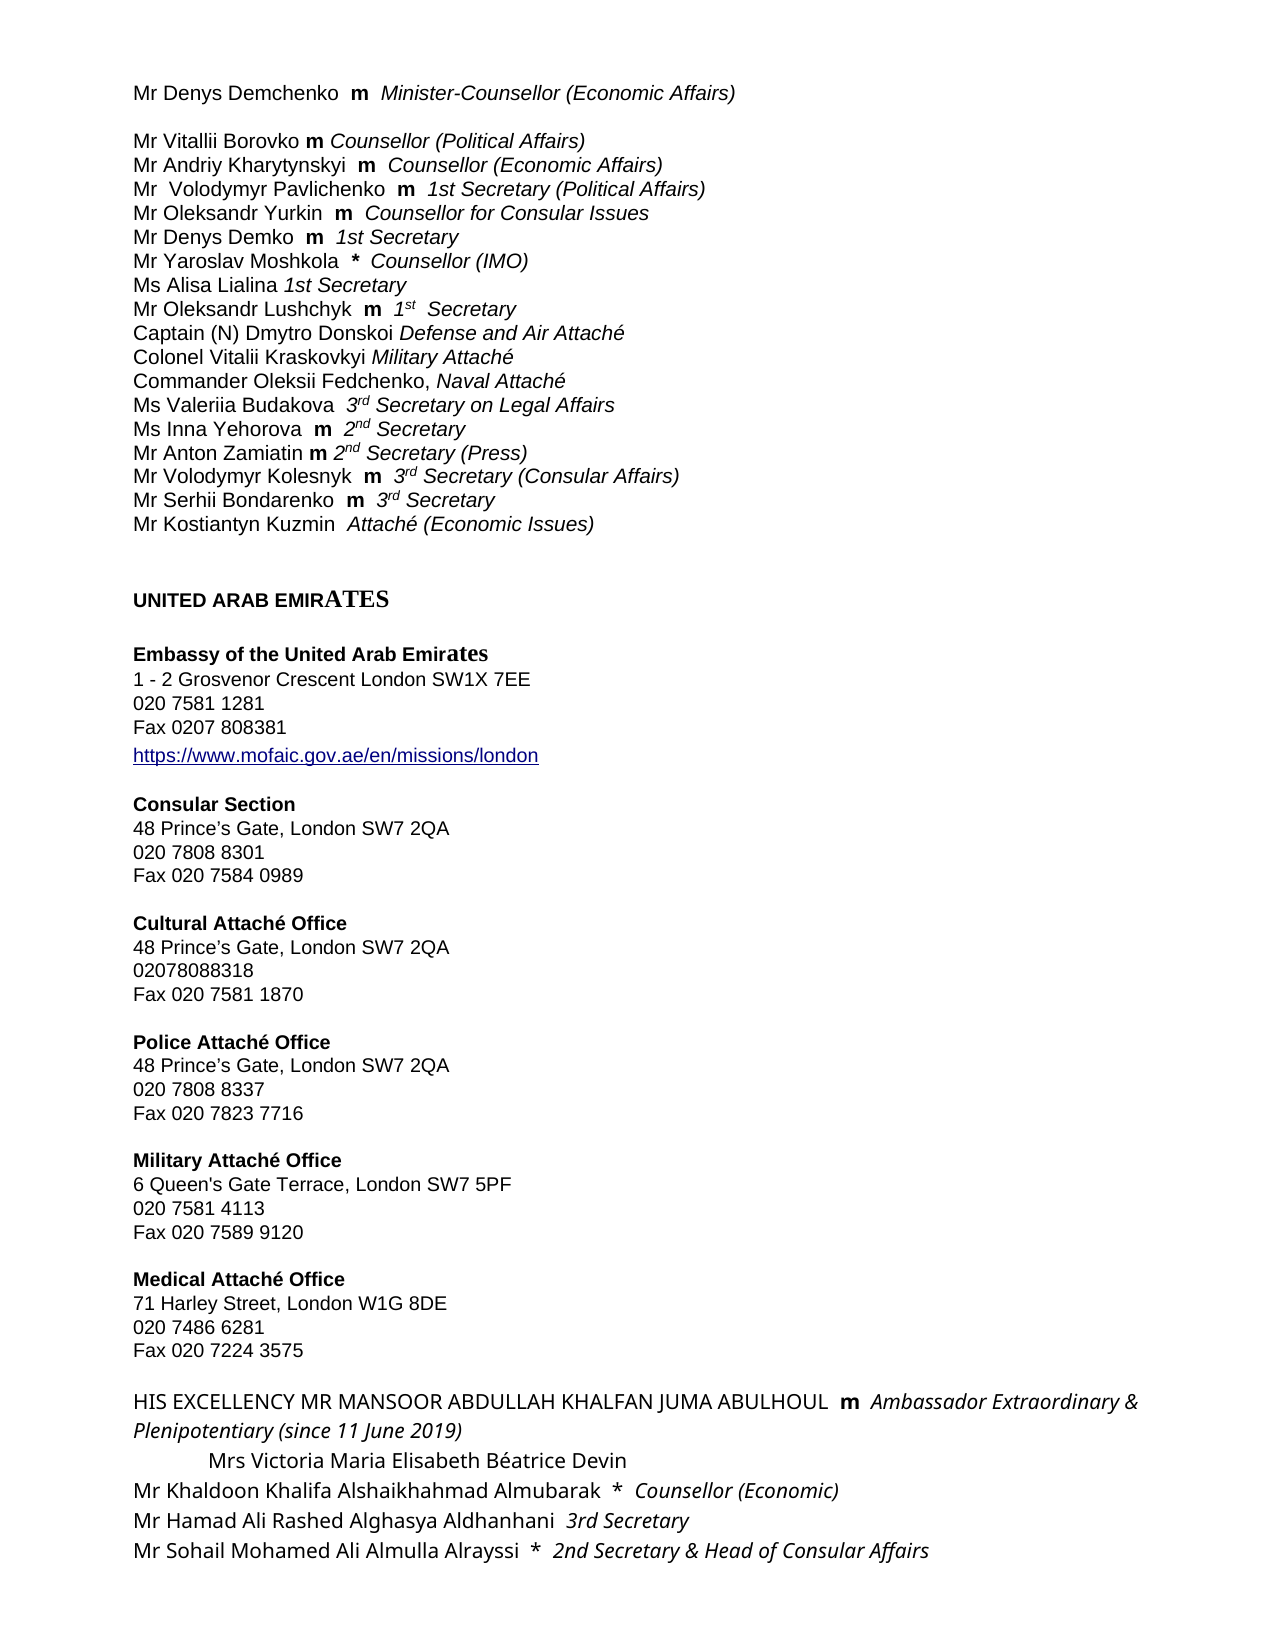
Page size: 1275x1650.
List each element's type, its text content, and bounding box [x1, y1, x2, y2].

text Fax 020 7589 9120 [133, 1221, 1181, 1243]
text Mr Oleksandr Yurkin m Counsellor for Consular Issues [133, 201, 1181, 225]
text Mr Khaldoon Khalifa Alshaikhahmad Almubarak * Counsellor (Economic) [133, 1476, 1181, 1505]
text Mr Anton Zamiatin m 2nd Secretary (Press) [133, 440, 1181, 464]
text Embassy of the United Arab Emirates [133, 638, 1181, 667]
text 020 7581 4113 [133, 1197, 1181, 1219]
text Mr Yaroslav Moshkola * Counsellor (IMO) [133, 249, 1181, 273]
text Mr Vitallii Borovko m Counsellor (Political Affairs) [133, 129, 1181, 153]
text Mr Oleksandr Lushchyk m 1st Secretary [133, 297, 1181, 321]
text Police Attaché Office [133, 1031, 1181, 1053]
text 020 7808 8301 [133, 841, 1181, 863]
text 02078088318 [133, 959, 1181, 982]
text UNITED ARAB EMIRATES [133, 584, 1181, 613]
text 71 Harley Street, London W1G 8DE [133, 1292, 1181, 1314]
text Fax 020 7581 1870 [133, 983, 1181, 1006]
text Mr Volodymyr Kolesnyk m 3rd Secretary (Consular Affairs) [133, 464, 1181, 488]
text 020 7581 1281 [133, 692, 1181, 714]
text 48 Prince’s Gate, London SW7 2QA [133, 817, 1181, 839]
text 48 Prince’s Gate, London SW7 2QA [133, 936, 1181, 958]
text Mr Denys Demko m 1st Secretary [133, 225, 1181, 249]
text https://www.mofaic.gov.ae/en/missions/london [133, 739, 1181, 768]
text Ms Valeriia Budakova 3rd Secretary on Legal Affairs [133, 392, 1181, 416]
text Cultural Attaché Office [133, 912, 1181, 934]
text 020 7808 8337 [133, 1078, 1181, 1101]
text Medical Attaché Office [133, 1268, 1181, 1291]
text Mr Sohail Mohamed Ali Almulla Alrayssi * 2nd Secretary & Head of Consular Affairs [133, 1536, 1181, 1564]
text Military Attaché Office [133, 1149, 1181, 1172]
text 020 7486 6281 [133, 1316, 1181, 1338]
text Mr Hamad Ali Rashed Alghasya Aldhanhani 3rd Secretary [133, 1506, 1181, 1534]
text Fax 020 7224 3575 [133, 1339, 1181, 1362]
text Captain (N) Dmytro Donskoi Defense and Air Attaché [133, 321, 1181, 344]
text Mr Denys Demchenko m Minister-Counsellor (Economic Affairs) [133, 81, 1181, 105]
text Fax 020 7823 7716 [133, 1102, 1181, 1124]
text Consular Section [133, 793, 1181, 816]
text 1 - 2 Grosvenor Crescent London SW1X 7EE [133, 668, 1181, 691]
text Mr Serhii Bondarenko m 3rd Secretary [133, 488, 1181, 512]
text HIS EXCELLENCY MR MANSOOR ABDULLAH KHALFAN JUMA ABULHOUL m Ambassador Extraordinary & Plenipotentiary (since 11 June 2019) [133, 1387, 1181, 1445]
text Colonel Vitalii Kraskovkyi Military Attaché [133, 344, 1181, 368]
text Ms Inna Yehorova m 2nd Secretary [133, 416, 1181, 440]
text Mrs Victoria Maria Elisabeth Béatrice Devin [133, 1446, 1181, 1475]
text Fax 0207 808381 [133, 716, 1181, 738]
text Mr Kostiantyn Kuzmin Attaché (Economic Issues) [133, 512, 1181, 536]
text 6 Queen's Gate Terrace, London SW7 5PF [133, 1173, 1181, 1196]
text Ms Alisa Lialina 1st Secretary [133, 273, 1181, 297]
text Mr Volodymyr Pavlichenko m 1st Secretary (Political Affairs) [133, 177, 1181, 201]
text Fax 020 7584 0989 [133, 864, 1181, 887]
text Mr Andriy Kharytynskyi m Counsellor (Economic Affairs) [133, 153, 1181, 177]
text Commander Oleksii Fedchenko, Naval Attaché [133, 368, 1181, 392]
text 48 Prince’s Gate, London SW7 2QA [133, 1054, 1181, 1077]
